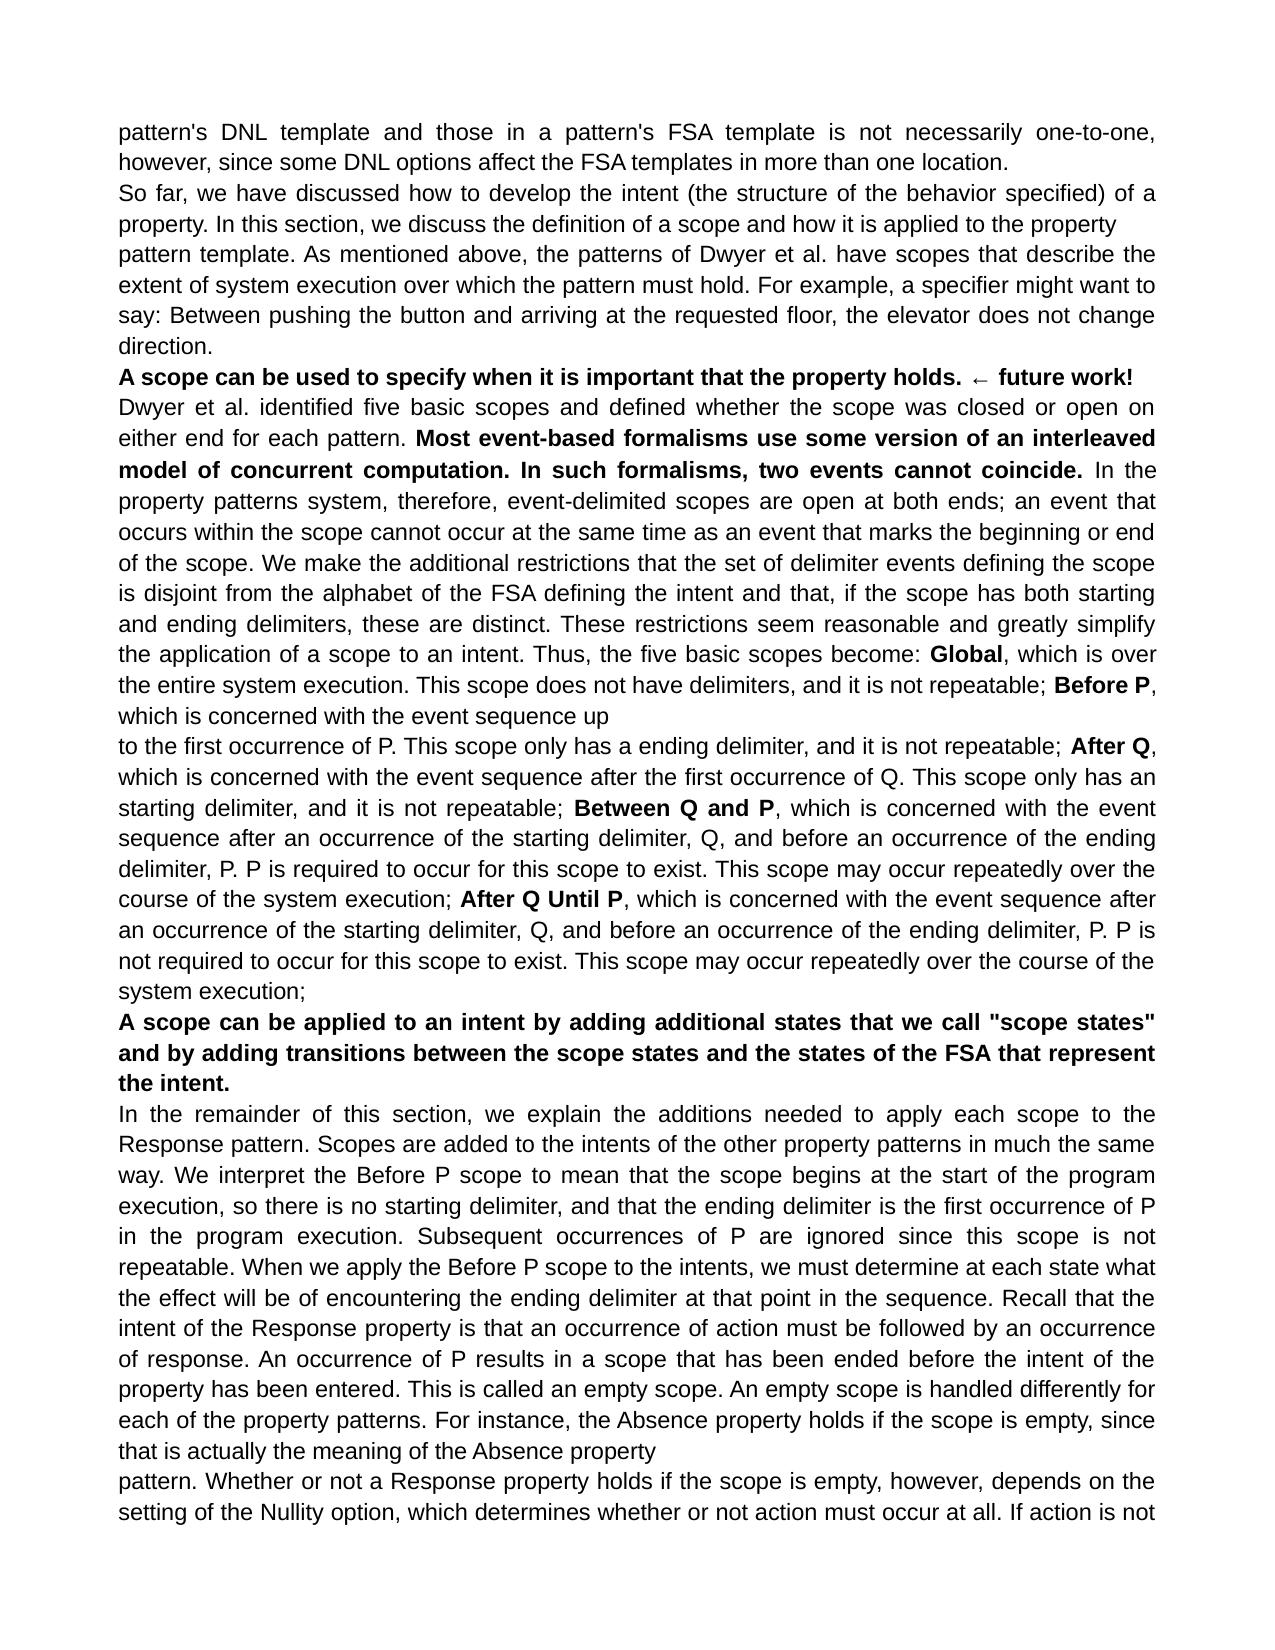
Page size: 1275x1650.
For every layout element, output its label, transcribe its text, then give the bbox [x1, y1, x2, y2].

text to the first occurrence of P. This scope only has a ending delimiter, and it is not repeatable; After Q, which is concerned with the event sequence after the first occurrence of Q. This scope only has an starting delimiter, and it is not repeatable; Between Q and P, which is concerned with the event sequence after an occurrence of the starting delimiter, Q, and before an occurrence of the ending delimiter, P. P is required to occur for this scope to exist. This scope may occur repeatedly over the course of the system execution; After Q Until P, which is concerned with the event sequence after an occurrence of the starting delimiter, Q, and before an occurrence of the ending delimiter, P. P is not required to occur for this scope to exist. This scope may occur repeatedly over the course of the system execution; [118, 733, 1157, 1004]
text pattern template. As mentioned above, the patterns of Dwyer et al. have scopes that describe the extent of system execution over which the pattern must hold. For example, a specifier might want to say: Between pushing the button and arriving at the requested floor, the elevator does not change direction. [118, 241, 1157, 359]
text In the remainder of this section, we explain the additions needed to apply each scope to the Response pattern. Scopes are added to the intents of the other property patterns in much the same way. We interpret the Before P scope to mean that the scope begins at the start of the program execution, so there is no starting delimiter, and that the ending delimiter is the first occurrence of P in the program execution. Subsequent occurrences of P are ignored since this scope is not repeatable. When we apply the Before P scope to the intents, we must determine at each state what the effect will be of encountering the ending delimiter at that point in the sequence. Recall that the intent of the Response property is that an occurrence of action must be followed by an occurrence of response. An occurrence of P results in a scope that has been ended before the intent of the property has been entered. This is called an empty scope. An empty scope is handled differently for each of the property patterns. For instance, the Absence property holds if the scope is empty, since that is actually the meaning of the Absence property [118, 1100, 1157, 1464]
text pattern's DNL template and those in a pattern's FSA template is not necessarily one-to-one, however, since some DNL options affect the FSA templates in more than one location. [118, 118, 1157, 176]
text A scope can be applied to an intent by adding additional states that we call "scope states" and by adding transitions between the scope states and the states of the FSA that represent the intent. [118, 1008, 1157, 1096]
text A scope can be used to specify when it is important that the property holds. ← future work! [118, 363, 1157, 390]
text pattern. Whether or not a Response property holds if the scope is empty, however, depends on the setting of the Nullity option, which determines whether or not action must occur at all. If action is not [118, 1468, 1157, 1525]
text Dwyer et al. identified five basic scopes and defined whether the scope was closed or open on either end for each pattern. Most event-based formalisms use some version of an interleaved model of concurrent computation. In such formalisms, two events cannot coincide. In the property patterns system, therefore, event-delimited scopes are open at both ends; an event that occurs within the scope cannot occur at the same time as an event that marks the beginning or end of the scope. We make the additional restrictions that the set of delimiter events defining the scope is disjoint from the alphabet of the FSA defining the intent and that, if the scope has both starting and ending delimiters, these are distinct. These restrictions seem reasonable and greatly simplify the application of a scope to an intent. Thus, the five basic scopes become: Global, which is over the entire system execution. This scope does not have delimiters, and it is not repeatable; Before P, which is concerned with the event sequence up [118, 394, 1157, 729]
text So far, we have discussed how to develop the intent (the structure of the behavior specified) of a property. In this section, we discuss the definition of a scope and how it is applied to the property [118, 179, 1157, 237]
